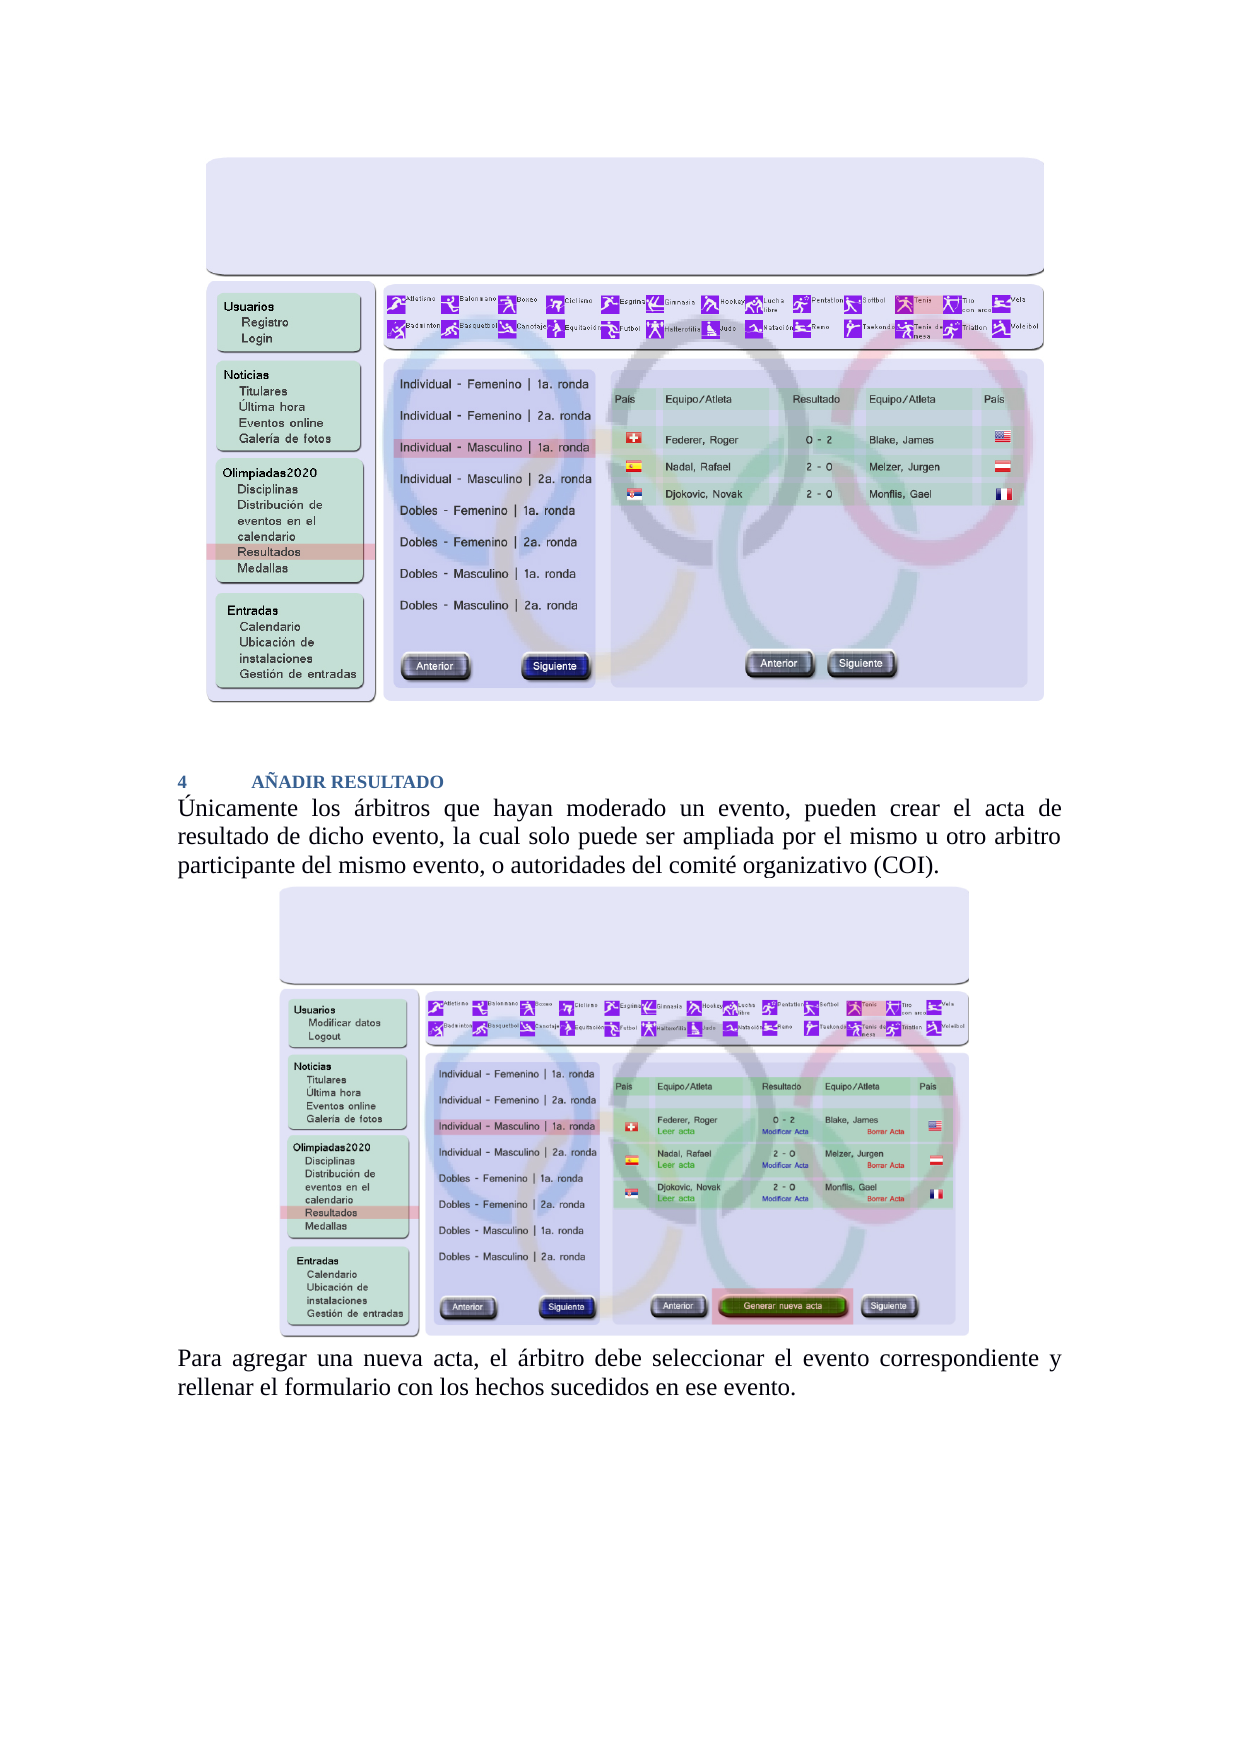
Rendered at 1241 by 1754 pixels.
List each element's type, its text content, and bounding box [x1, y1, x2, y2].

text Para agregar una nueva acta, el árbitro debe seleccionar el evento correspondiente y rellenar el formulario con los hechos sucedidos en ese evento. [177, 1343, 1063, 1401]
picture [271, 878, 969, 1344]
subtitle Añadir resultado [177, 771, 1063, 793]
text Únicamente los árbitros que hayan moderado un evento, pueden crear el acta de resultado de dicho evento, la cual solo puede ser ampliada por el mismo u otro arbitro participante del mismo evento, o autoridades del comité organizativo (COI). [177, 793, 1063, 879]
picture [196, 147, 1044, 711]
